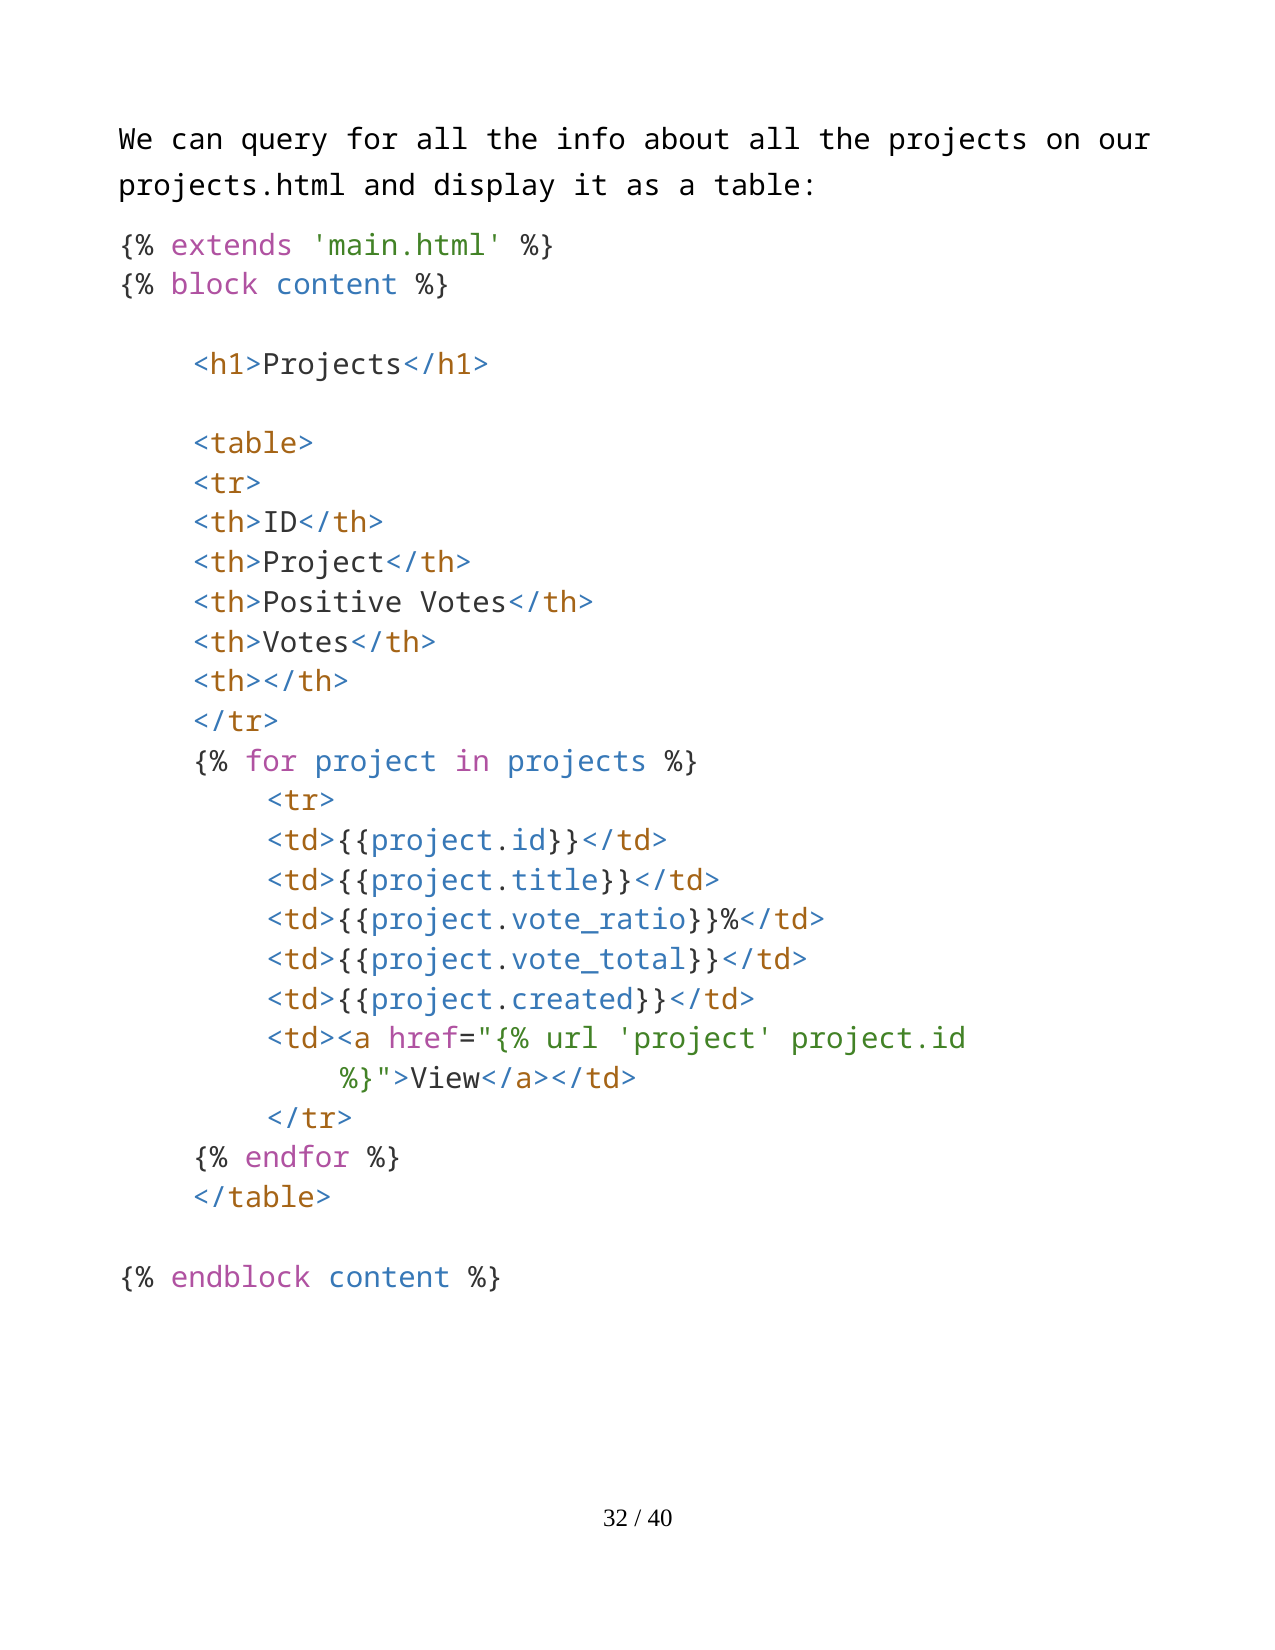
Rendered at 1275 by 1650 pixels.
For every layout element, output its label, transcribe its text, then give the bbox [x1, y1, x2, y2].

text <td>{{project.id}}</td> [118, 819, 1157, 859]
text <td><a href="{% url 'project' project.id %}">View</a></td> [118, 1018, 1157, 1097]
text {% block content %} [118, 264, 1157, 303]
text We can query for all the info about all the projects on our projects.html and display it as a table: [118, 118, 1157, 203]
text <td>{{project.title}}</td> [118, 859, 1157, 899]
text <th></th> [118, 661, 1157, 700]
text </table> [118, 1176, 1157, 1216]
text {% for project in projects %} [118, 740, 1157, 779]
text <td>{{project.vote_ratio}}%</td> [118, 899, 1157, 938]
text {% extends 'main.html' %} [118, 224, 1157, 264]
text <th>Positive Votes</th> [118, 581, 1157, 621]
text <h1>Projects</h1> [118, 343, 1157, 383]
text <th>ID</th> [118, 502, 1157, 541]
text <table> [118, 422, 1157, 462]
text <tr> [118, 779, 1157, 819]
text <td>{{project.vote_total}}</td> [118, 938, 1157, 978]
text <td>{{project.created}}</td> [118, 978, 1157, 1018]
text <th>Project</th> [118, 541, 1157, 581]
text {% endblock content %} [118, 1256, 1157, 1296]
text <th>Votes</th> [118, 621, 1157, 661]
text </tr> [118, 700, 1157, 740]
text <tr> [118, 462, 1157, 502]
text {% endfor %} [118, 1137, 1157, 1176]
text </tr> [118, 1097, 1157, 1137]
